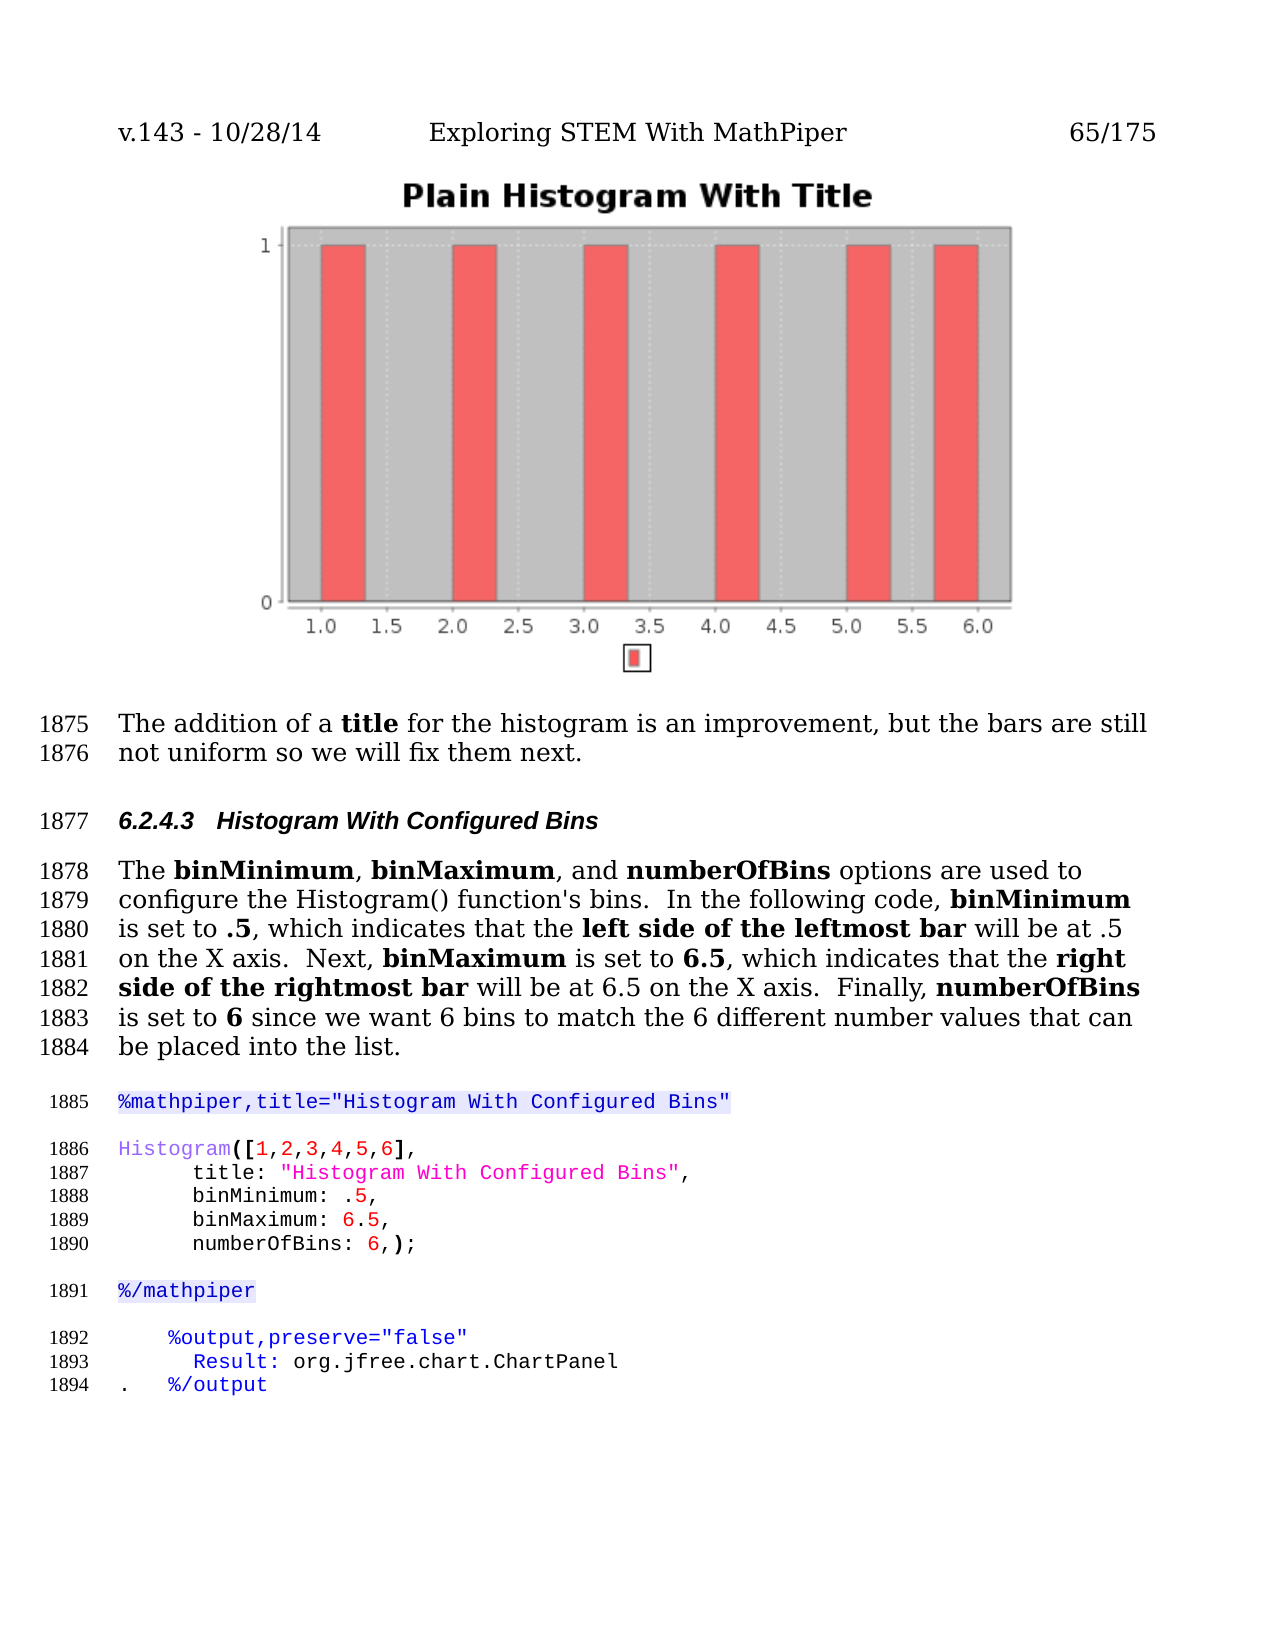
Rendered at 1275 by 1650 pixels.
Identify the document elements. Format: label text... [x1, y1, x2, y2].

text Histogram([1,2,3,4,5,6], [118, 1138, 1157, 1162]
text %output,preserve="false" [118, 1327, 1157, 1351]
text The binMinimum, binMaximum, and numberOfBins options are used to configure the Histogram() function's bins. In the following code, binMinimum is set to .5, which indicates that the left side of the leftmost bar will be at .5 on the X axis. Next, binMaximum is set to 6.5, which indicates that the right side of the rightmost bar will be at 6.5 on the X axis. Finally, numberOfBins is set to 6 since we want 6 bins to match the 6 different number values that can be placed into the list. [118, 856, 1157, 1061]
text %mathpiper,title="Histogram With Configured Bins" [118, 1091, 1157, 1114]
text The addition of a title for the histogram is an improvement, but the bars are still not uniform so we will fix them next. [118, 708, 1157, 767]
text binMaximum: 6.5, [118, 1209, 1157, 1233]
text binMinimum: .5, [118, 1185, 1157, 1209]
text %/mathpiper [118, 1280, 1157, 1303]
text . %/output [118, 1374, 1157, 1398]
picture [245, 176, 1030, 674]
text numberOfBins: 6,); [118, 1233, 1157, 1256]
text Result: org.jfree.chart.ChartPanel [118, 1351, 1157, 1374]
text title: "Histogram With Configured Bins", [118, 1162, 1157, 1185]
subtitle Histogram With Configured Bins [118, 806, 1157, 835]
